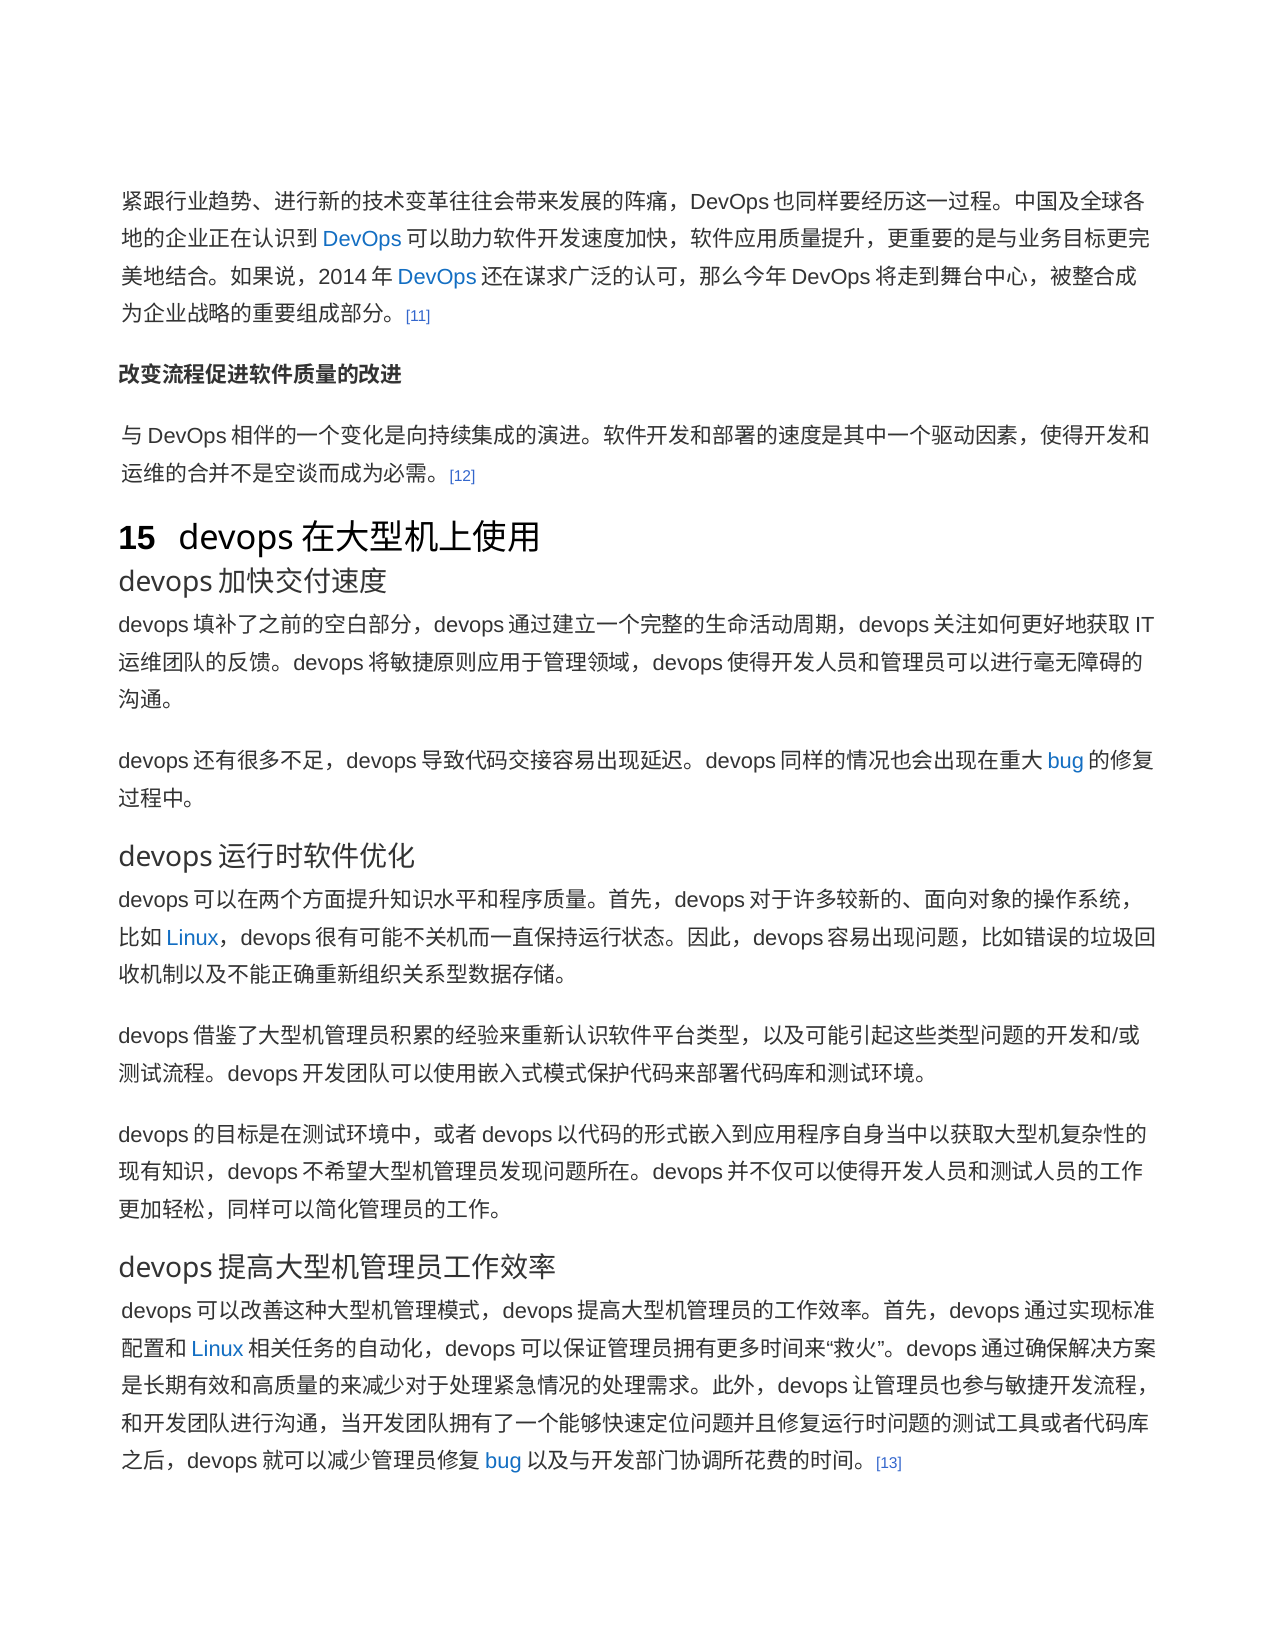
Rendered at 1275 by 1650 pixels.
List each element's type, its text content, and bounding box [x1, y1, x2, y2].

text 与DevOps相伴的一个变化是向持续集成的演进。软件开发和部署的速度是其中一个驱动因素，使得开发和运维的合并不是空谈而成为必需。[12] [121, 411, 1157, 486]
subtitle devops加快交付速度 [118, 559, 1157, 600]
text devops的目标是在测试环境中，或者devops以代码的形式嵌入到应用程序自身当中以获取大型机复杂性的现有知识，devops不希望大型机管理员发现问题所在。devops并不仅可以使得开发人员和测试人员的工作更加轻松，同样可以简化管理员的工作。 [118, 1109, 1157, 1222]
text devops可以改善这种大型机管理模式，devops提高大型机管理员的工作效率。首先，devops通过实现标准配置和Linux相关任务的自动化，devops可以保证管理员拥有更多时间来“救火”。devops通过确保解决方案是长期有效和高质量的来减少对于处理紧急情况的处理需求。此外，devops让管理员也参与敏捷开发流程，和开发团队进行沟通，当开发团队拥有了一个能够快速定位问题并且修复运行时问题的测试工具或者代码库之后，devops就可以减少管理员修复bug以及与开发部门协调所花费的时间。[13] [121, 1286, 1157, 1474]
subtitle devops在大型机上使用 [118, 509, 1157, 559]
text devops填补了之前的空白部分，devops通过建立一个完整的生命活动周期，devops关注如何更好地获取IT运维团队的反馈。devops将敏捷原则应用于管理领域，devops使得开发人员和管理员可以进行毫无障碍的沟通。 [118, 600, 1157, 712]
text 紧跟行业趋势、进行新的技术变革往往会带来发展的阵痛，DevOps也同样要经历这一过程。中国及全球各地的企业正在认识到DevOps可以助力软件开发速度加快，软件应用质量提升，更重要的是与业务目标更完美地结合。如果说，2014年DevOps还在谋求广泛的认可，那么今年DevOps将走到舞台中心，被整合成为企业战略的重要组成部分。[11] [121, 176, 1157, 326]
text 改变流程促进软件质量的改进 [118, 350, 1157, 387]
subtitle devops运行时软件优化 [118, 834, 1157, 875]
subtitle devops提高大型机管理员工作效率 [118, 1245, 1157, 1286]
text devops借鉴了大型机管理员积累的经验来重新认识软件平台类型，以及可能引起这些类型问题的开发和/或测试流程。devops开发团队可以使用嵌入式模式保护代码来部署代码库和测试环境。 [118, 1011, 1157, 1086]
text devops还有很多不足，devops导致代码交接容易出现延迟。devops同样的情况也会出现在重大bug的修复过程中。 [118, 736, 1157, 811]
text devops可以在两个方面提升知识水平和程序质量。首先，devops对于许多较新的、面向对象的操作系统，比如Linux，devops很有可能不关机而一直保持运行状态。因此，devops容易出现问题，比如错误的垃圾回收机制以及不能正确重新组织关系型数据存储。 [118, 875, 1157, 987]
